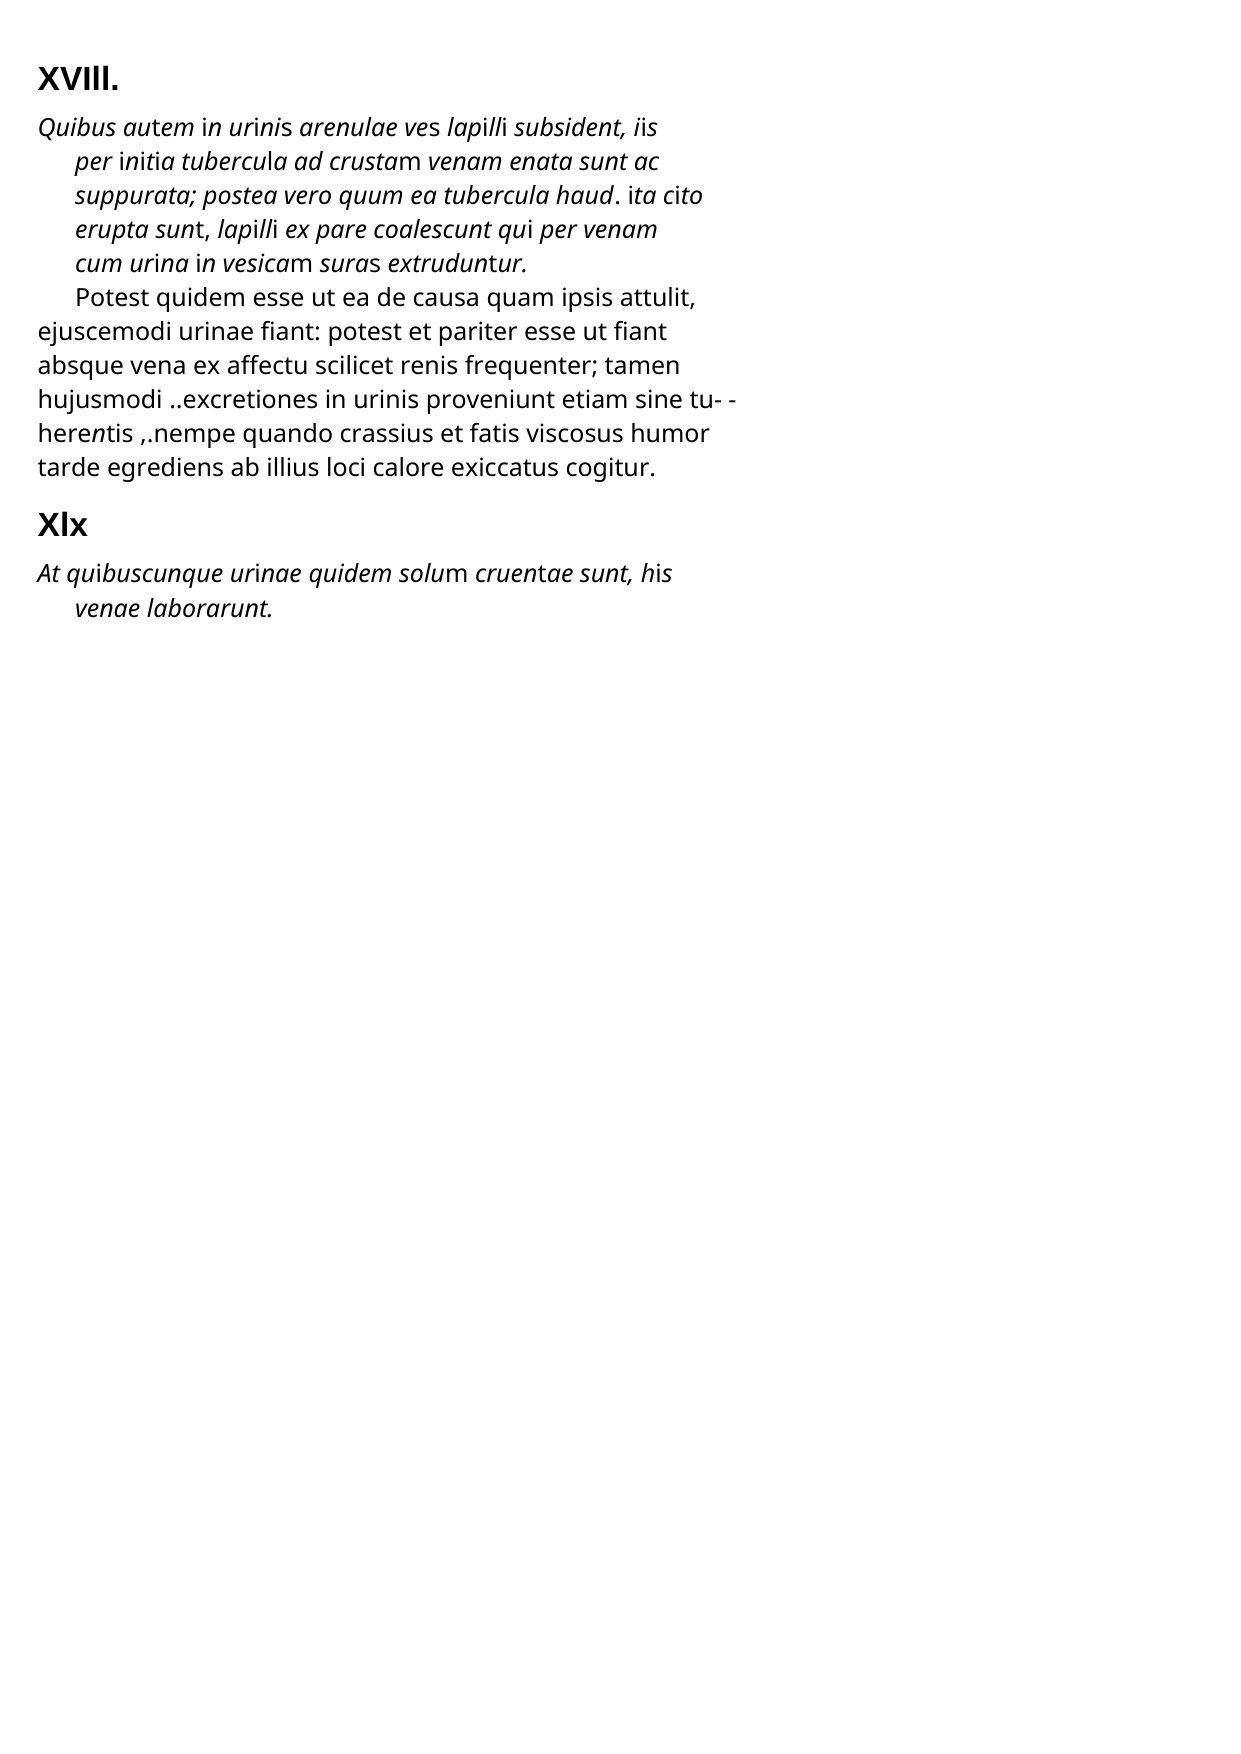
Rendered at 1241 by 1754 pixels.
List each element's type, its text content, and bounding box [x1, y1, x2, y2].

subtitle Xlx [37, 505, 1203, 544]
text Potest quidem esse ut ea de causa quam ipsis attulit, ejuscemodi urinae fiant: potest et pariter esse ut fiant absque vena ex affectu scilicet renis frequenter; tamen hujusmodi ..excretiones in urinis proveniunt etiam sine tu- - herentis ,.nempe quando crassius et fatis viscosus humor tarde egrediens ab illius loci calore exiccatus cogitur. [37, 280, 1203, 484]
subtitle XVIll. [37, 58, 1203, 97]
text At quibuscunque urinae quidem solum cruentae sunt, his venae laborarunt. [37, 556, 1203, 624]
text Quibus autem in urinis arenulae ves lapilli subsident, iis per initia tubercula ad crustam venam enata sunt ac suppurata; postea vero quum ea tubercula haud. ita cito erupta sunt, lapilli ex pare coalescunt qui per venam cum urina in vesicam suras extruduntur. [37, 109, 1203, 280]
